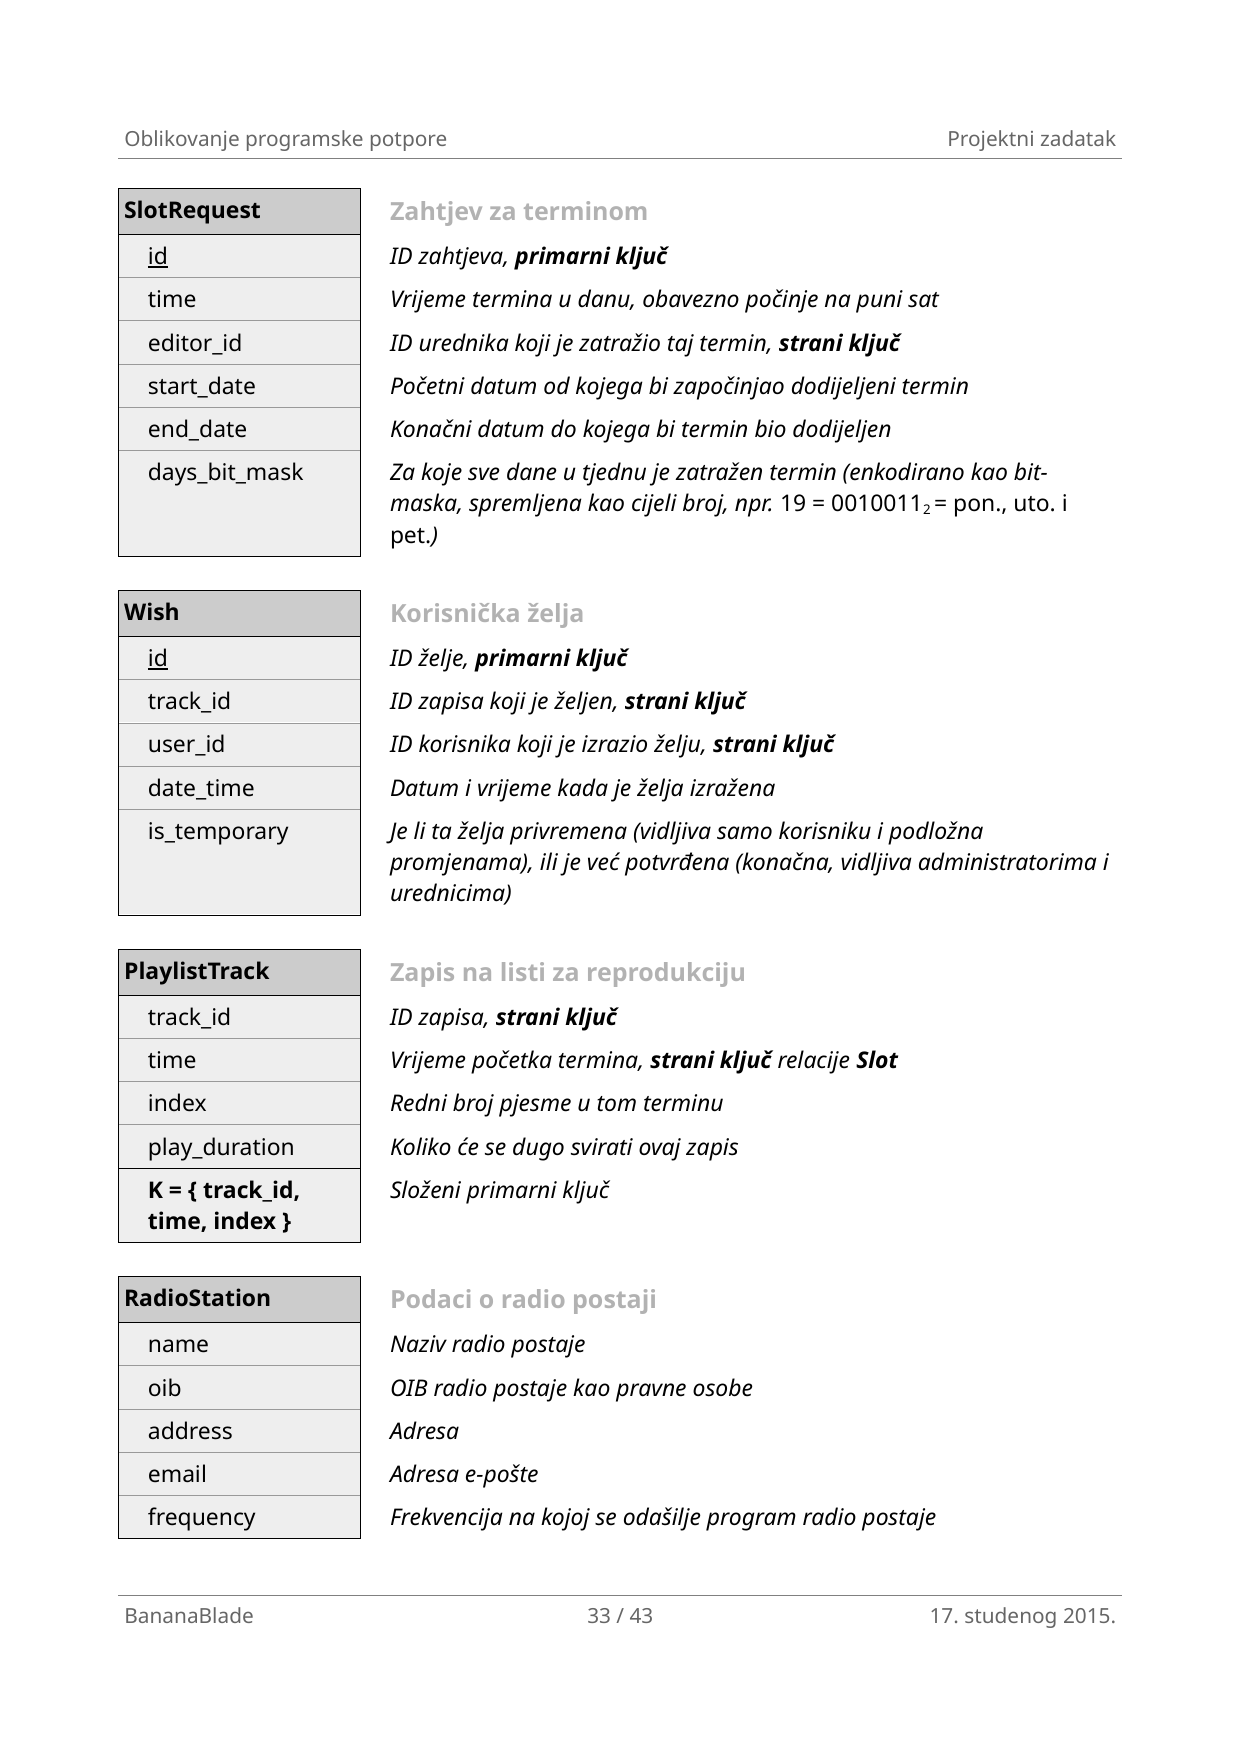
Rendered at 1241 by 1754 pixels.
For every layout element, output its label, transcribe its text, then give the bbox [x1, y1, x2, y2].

table_cell Vrijeme termina u danu, obavezno počinje na puni sat [361, 277, 1123, 320]
table_cell is_temporary [119, 810, 360, 914]
table_cell K = { track_id, time, index } [119, 1169, 360, 1242]
table_cell index [119, 1082, 360, 1124]
table_cell Redni broj pjesme u tom terminu [361, 1081, 1123, 1124]
table_cell start_date [119, 365, 360, 407]
table_cell Koliko će se dugo svirati ovaj zapis [361, 1124, 1123, 1168]
table_cell id [119, 235, 360, 277]
table_cell oib [119, 1366, 360, 1409]
table_cell email [119, 1453, 360, 1495]
table_header PlaylistTrack [119, 950, 360, 995]
table_cell Naziv radio postaje [361, 1322, 1123, 1365]
table_cell time [119, 278, 360, 320]
table_cell Adresa [361, 1409, 1123, 1452]
table_cell Konačni datum do kojega bi termin bio dodijeljen [361, 407, 1123, 450]
table_cell date_time [119, 767, 360, 809]
table_cell Složeni primarni ključ [361, 1168, 1123, 1242]
table_cell track_id [119, 996, 360, 1038]
table_cell Vrijeme početka termina, strani ključ relacije Slot [361, 1038, 1123, 1081]
table_cell end_date [119, 408, 360, 450]
table_header Korisnička želja [361, 590, 1123, 636]
table_cell ID korisnika koji je izrazio želju, strani ključ [361, 723, 1123, 766]
table_cell ID zapisa koji je željen, strani ključ [361, 679, 1123, 722]
table_header SlotRequest [119, 189, 360, 234]
table_cell Početni datum od kojega bi započinjao dodijeljeni termin [361, 364, 1123, 407]
table_header Wish [119, 591, 360, 636]
table_cell name [119, 1323, 360, 1365]
table_cell ID zapisa, strani ključ [361, 995, 1123, 1038]
table_cell OIB radio postaje kao pravne osobe [361, 1365, 1123, 1409]
table_cell editor_id [119, 321, 360, 364]
table_cell ID urednika koji je zatražio taj termin, strani ključ [361, 320, 1123, 364]
table_header Podaci o radio postaji [361, 1276, 1123, 1322]
table_cell user_id [119, 724, 360, 766]
table_cell days_bit_mask [119, 451, 360, 556]
table_cell Datum i vrijeme kada je želja izražena [361, 766, 1123, 809]
table_cell time [119, 1039, 360, 1081]
table_cell Adresa e-pošte [361, 1452, 1123, 1495]
table_header Zahtjev za terminom [361, 188, 1123, 234]
table_cell address [119, 1410, 360, 1452]
table_cell Je li ta želja privremena (vidljiva samo korisniku i podložna promjenama), ili je već potvrđena (konačna, vidljiva administratorima i urednicima) [361, 809, 1123, 914]
table_cell id [119, 637, 360, 679]
table_cell play_duration [119, 1125, 360, 1168]
table_header RadioStation [119, 1277, 360, 1322]
table_header Zapis na listi za reprodukciju [361, 949, 1123, 995]
table_cell frequency [119, 1496, 360, 1538]
table_cell ID zahtjeva, primarni ključ [361, 234, 1123, 277]
table_cell Frekvencija na kojoj se odašilje program radio postaje [361, 1495, 1123, 1538]
table_cell Za koje sve dane u tjednu je zatražen termin (enkodirano kao bit-maska, spremljena kao cijeli broj, npr. 19 = 00100112 = pon., uto. i pet.) [361, 450, 1123, 556]
table_cell ID želje, primarni ključ [361, 636, 1123, 679]
table_cell track_id [119, 680, 360, 722]
